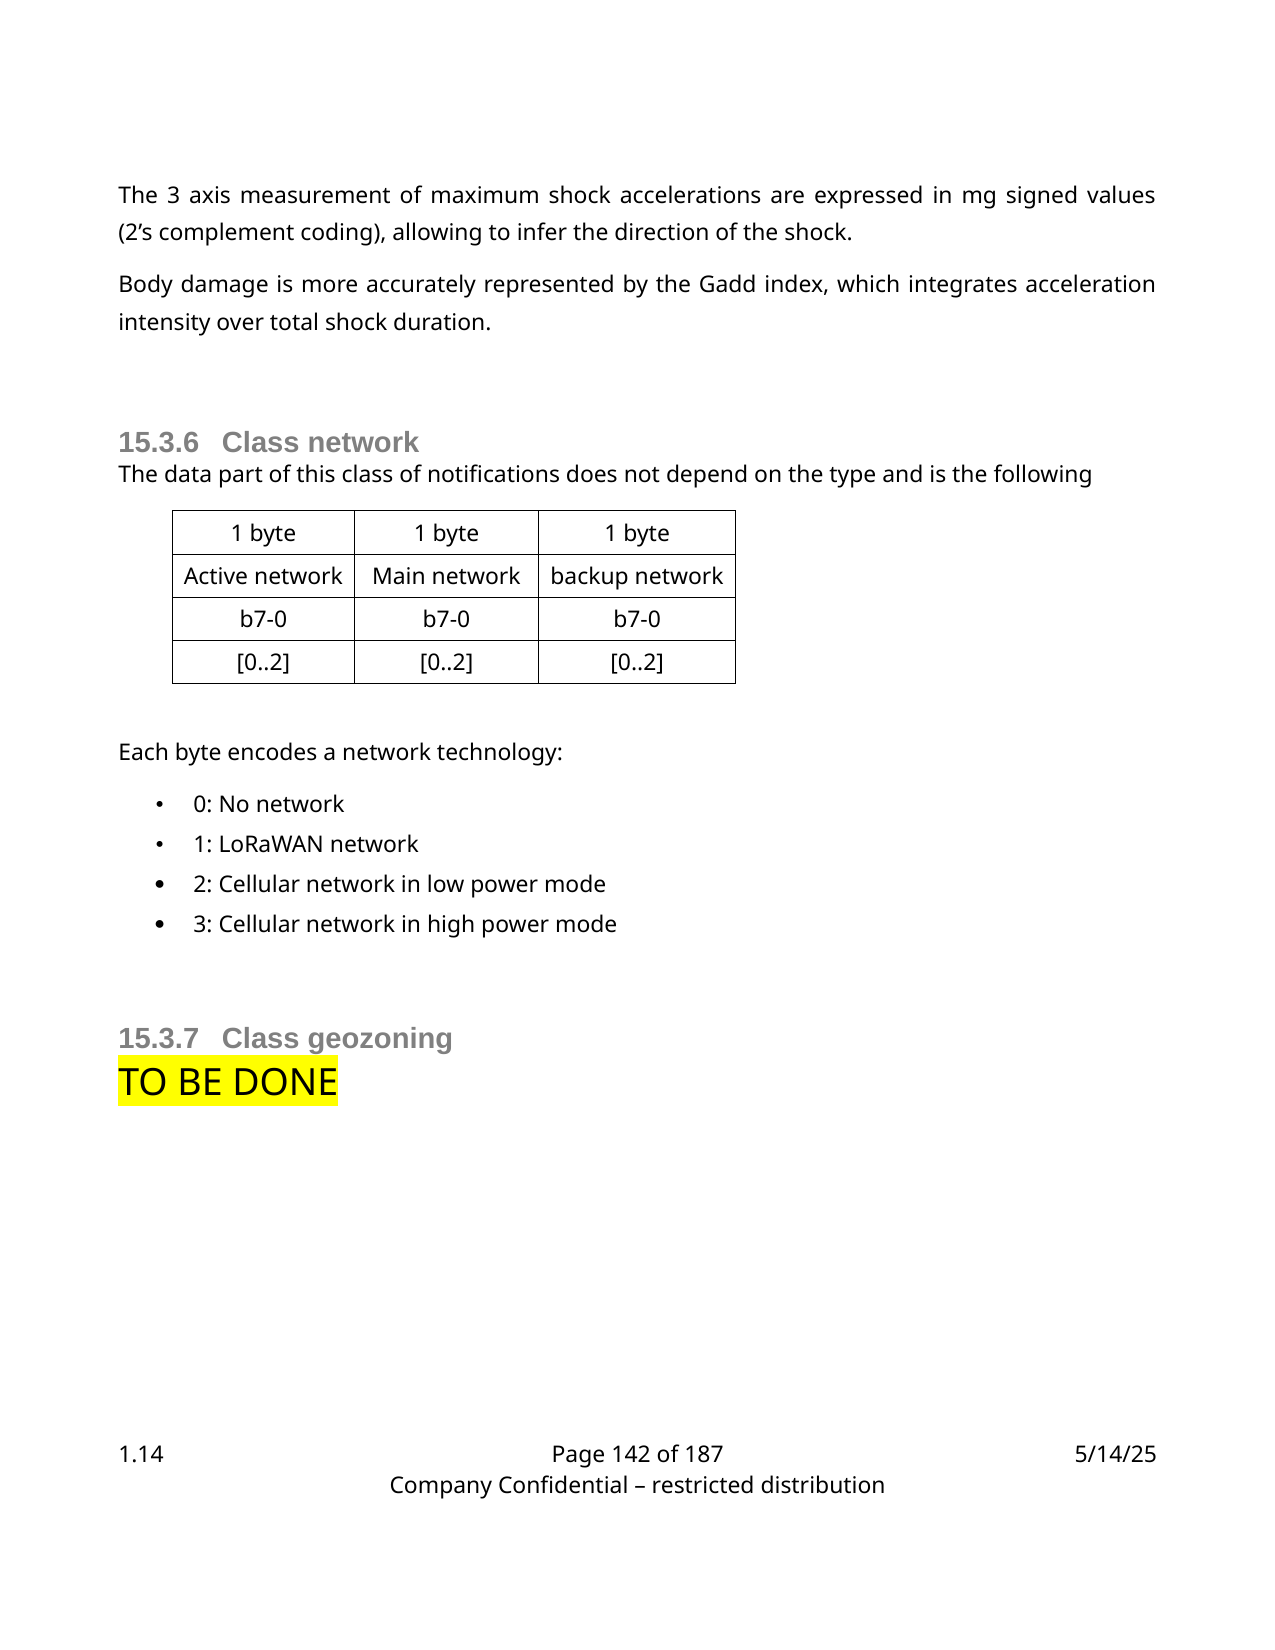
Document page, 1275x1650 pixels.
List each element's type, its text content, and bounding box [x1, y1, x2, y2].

table_header 1 byte [539, 511, 735, 553]
table_cell Active network [173, 555, 354, 597]
list 1: LoRaWAN network [156, 828, 1157, 859]
table_cell [0..2] [173, 641, 354, 683]
text Each byte encodes a network technology: [118, 736, 1157, 767]
text The data part of this class of notifications does not depend on the type and is the following [118, 458, 1157, 489]
list 0: No network [156, 788, 1157, 819]
table_cell backup network [539, 555, 735, 597]
table_cell [0..2] [539, 641, 735, 683]
table_cell b7-0 [173, 598, 354, 640]
table_cell b7-0 [355, 598, 538, 640]
table_header 1 byte [355, 511, 538, 553]
subtitle Class geozoning [118, 1021, 1157, 1055]
text TO BE DONE [118, 1055, 1157, 1106]
list 2: Cellular network in low power mode [156, 868, 1157, 899]
text The 3 axis measurement of maximum shock accelerations are expressed in mg signed values (2’s complement coding), allowing to infer the direction of the shock. [118, 179, 1157, 247]
table_cell [0..2] [355, 641, 538, 683]
table_cell Main network [355, 555, 538, 597]
subtitle Class network [118, 424, 1157, 458]
text Body damage is more accurately represented by the Gadd index, which integrates acceleration intensity over total shock duration. [118, 268, 1157, 337]
list 3: Cellular network in high power mode [156, 908, 1157, 940]
table_header 1 byte [173, 511, 354, 553]
table_cell b7-0 [539, 598, 735, 640]
